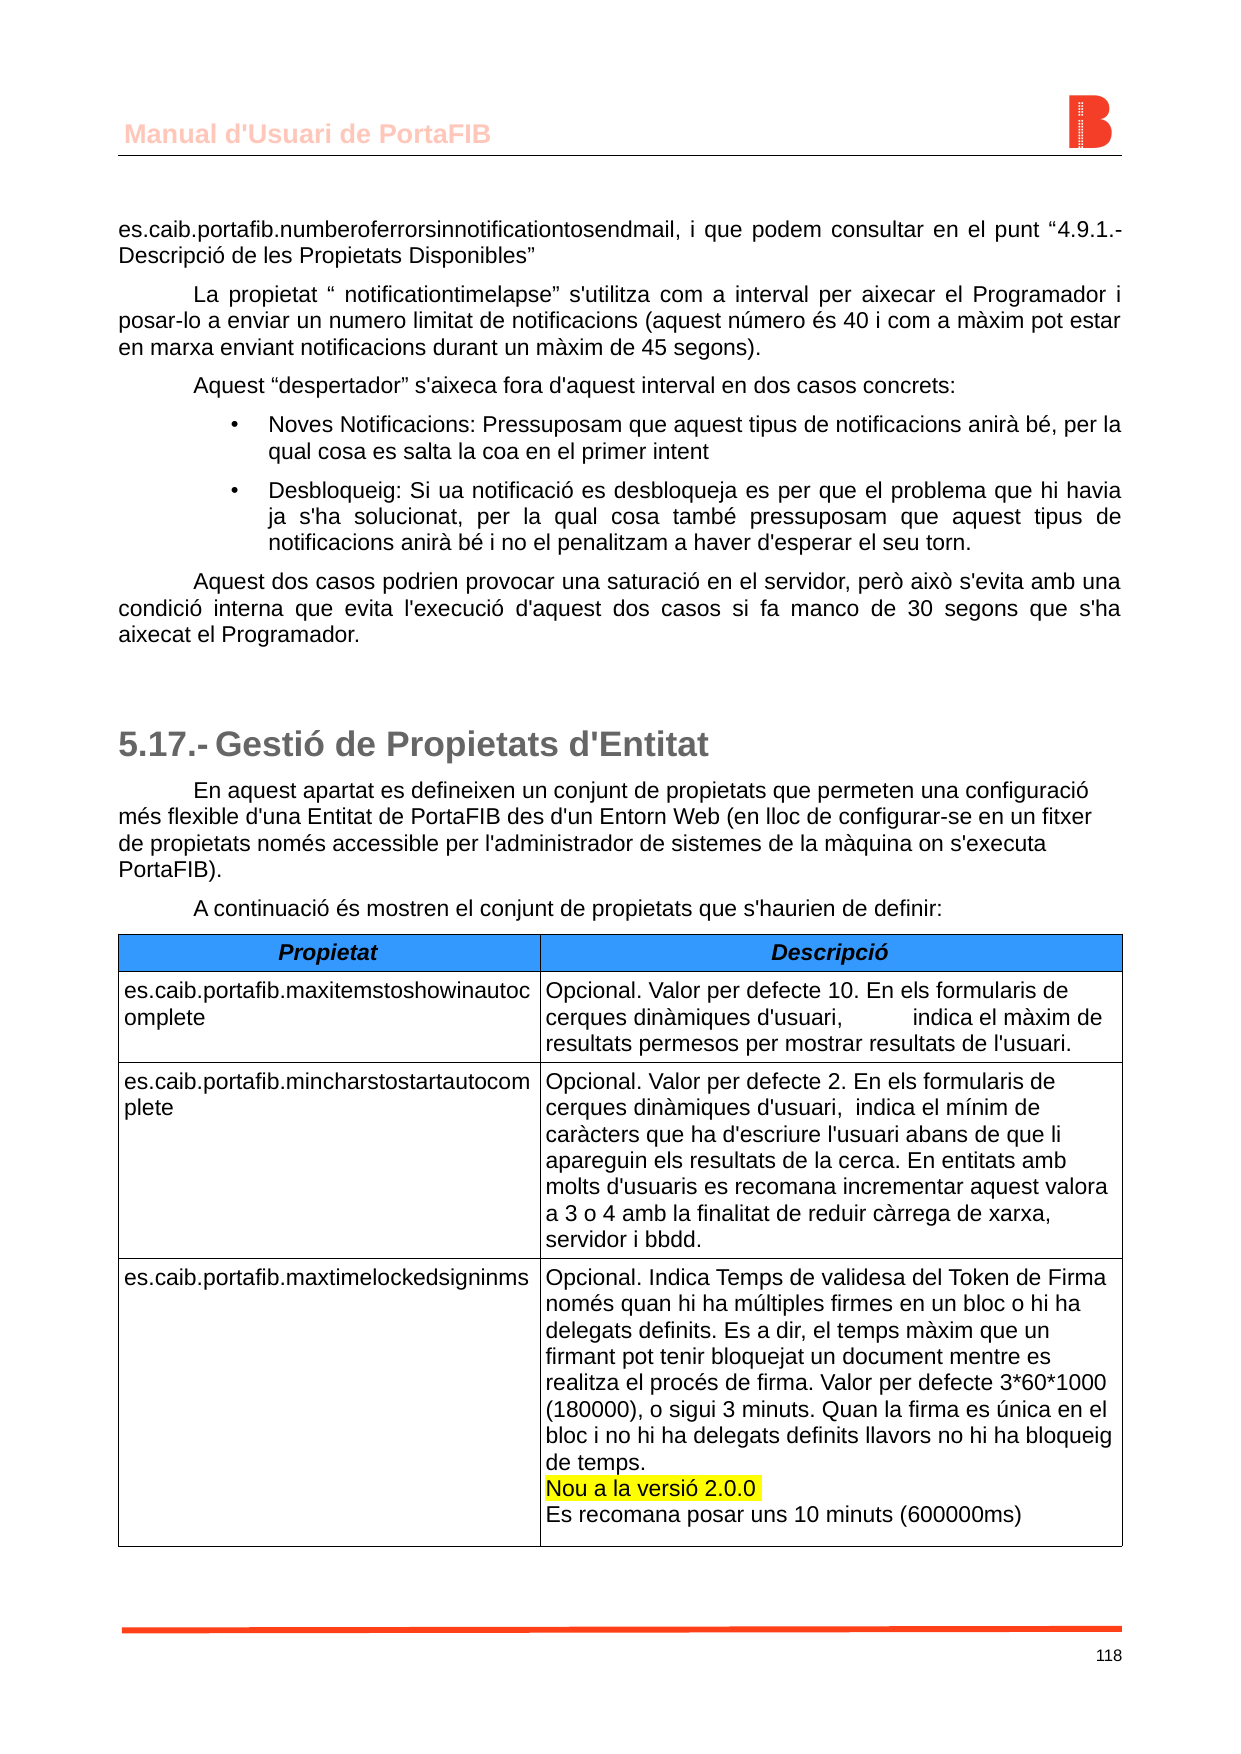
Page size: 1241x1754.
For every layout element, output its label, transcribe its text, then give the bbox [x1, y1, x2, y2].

text Aquest “despertador” s'aixeca fora d'aquest interval en dos casos concrets: [118, 372, 1122, 399]
table_cell es.caib.portafib.maxitemstoshowinautocomplete [119, 972, 540, 1062]
text Aquest dos casos podrien provocar una saturació en el servidor, però això s'evita amb una condició interna que evita l'execució d'aquest dos casos si fa manco de 30 segons que s'ha aixecat el Programador. [118, 568, 1122, 647]
list Desbloqueig: Si ua notificació es desbloqueja es per que el problema que hi havia ja s'ha solucionat, per la qual cosa també pressuposam que aquest tipus de notificacions anirà bé i no el penalitzam a haver d'esperar el seu torn. [231, 477, 1122, 556]
text La propietat “ notificationtimelapse” s'utilitza com a interval per aixecar el Programador i posar-lo a enviar un numero limitat de notificacions (aquest número és 40 i com a màxim pot estar en marxa enviant notificacions durant un màxim de 45 segons). [118, 281, 1122, 360]
text es.caib.portafib.numberoferrorsinnotificationtosendmail, i que podem consultar en el punt “4.9.1Descripció de les Propietats Disponibles” [118, 216, 1122, 268]
text En aquest apartat es defineixen un conjunt de propietats que permeten una configuració més flexible d'una Entitat de PortaFIB des d'un Entorn Web (en lloc de configurar-se en un fitxer de propietats només accessible per l'administrador de sistemes de la màquina on s'executa PortaFIB). [118, 777, 1122, 882]
table_cell Opcional. Valor per defecte 2. En els formularis de cerques dinàmiques d'usuari, indica el mínim de caràcters que ha d'escriure l'usuari abans de que li apareguin els resultats de la cerca. En entitats amb molts d'usuaris es recomana incrementar aquest valora a 3 o 4 amb la finalitat de reduir càrrega de xarxa, servidor i bbdd. [541, 1063, 1122, 1258]
text A continuació és mostren el conjunt de propietats que s'haurien de definir: [118, 895, 1122, 921]
table_header Propietat [119, 935, 540, 971]
subtitle Gestió de Propietats d'Entitat [118, 723, 1122, 764]
picture [1063, 94, 1117, 150]
table_cell Opcional. Indica Temps de validesa del Token de Firma només quan hi ha múltiples firmes en un bloc o hi ha delegats definits. Es a dir, el temps màxim que un firmant pot tenir bloquejat un document mentre es realitza el procés de firma. Valor per defecte 3*60*1000 (180000), o sigui 3 minuts. Quan la firma es única en el bloc i no hi ha delegats definits llavors no hi ha bloqueig de temps. Nou a la versió 2.0.0 Es recomana posar uns 10 minuts (600000ms) [541, 1259, 1122, 1546]
table_cell es.caib.portafib.maxtimelockedsigninms [119, 1259, 540, 1546]
table_cell Opcional. Valor per defecte 10. En els formularis de cerques dinàmiques d'usuari, indica el màxim de resultats permesos per mostrar resultats de l'usuari. [541, 972, 1122, 1062]
list Noves Notificacions: Pressuposam que aquest tipus de notificacions anirà bé, per la qual cosa es salta la coa en el primer intent [231, 411, 1122, 464]
table_cell es.caib.portafib.mincharstostartautocomplete [119, 1063, 540, 1258]
table_header Descripció [541, 935, 1122, 971]
